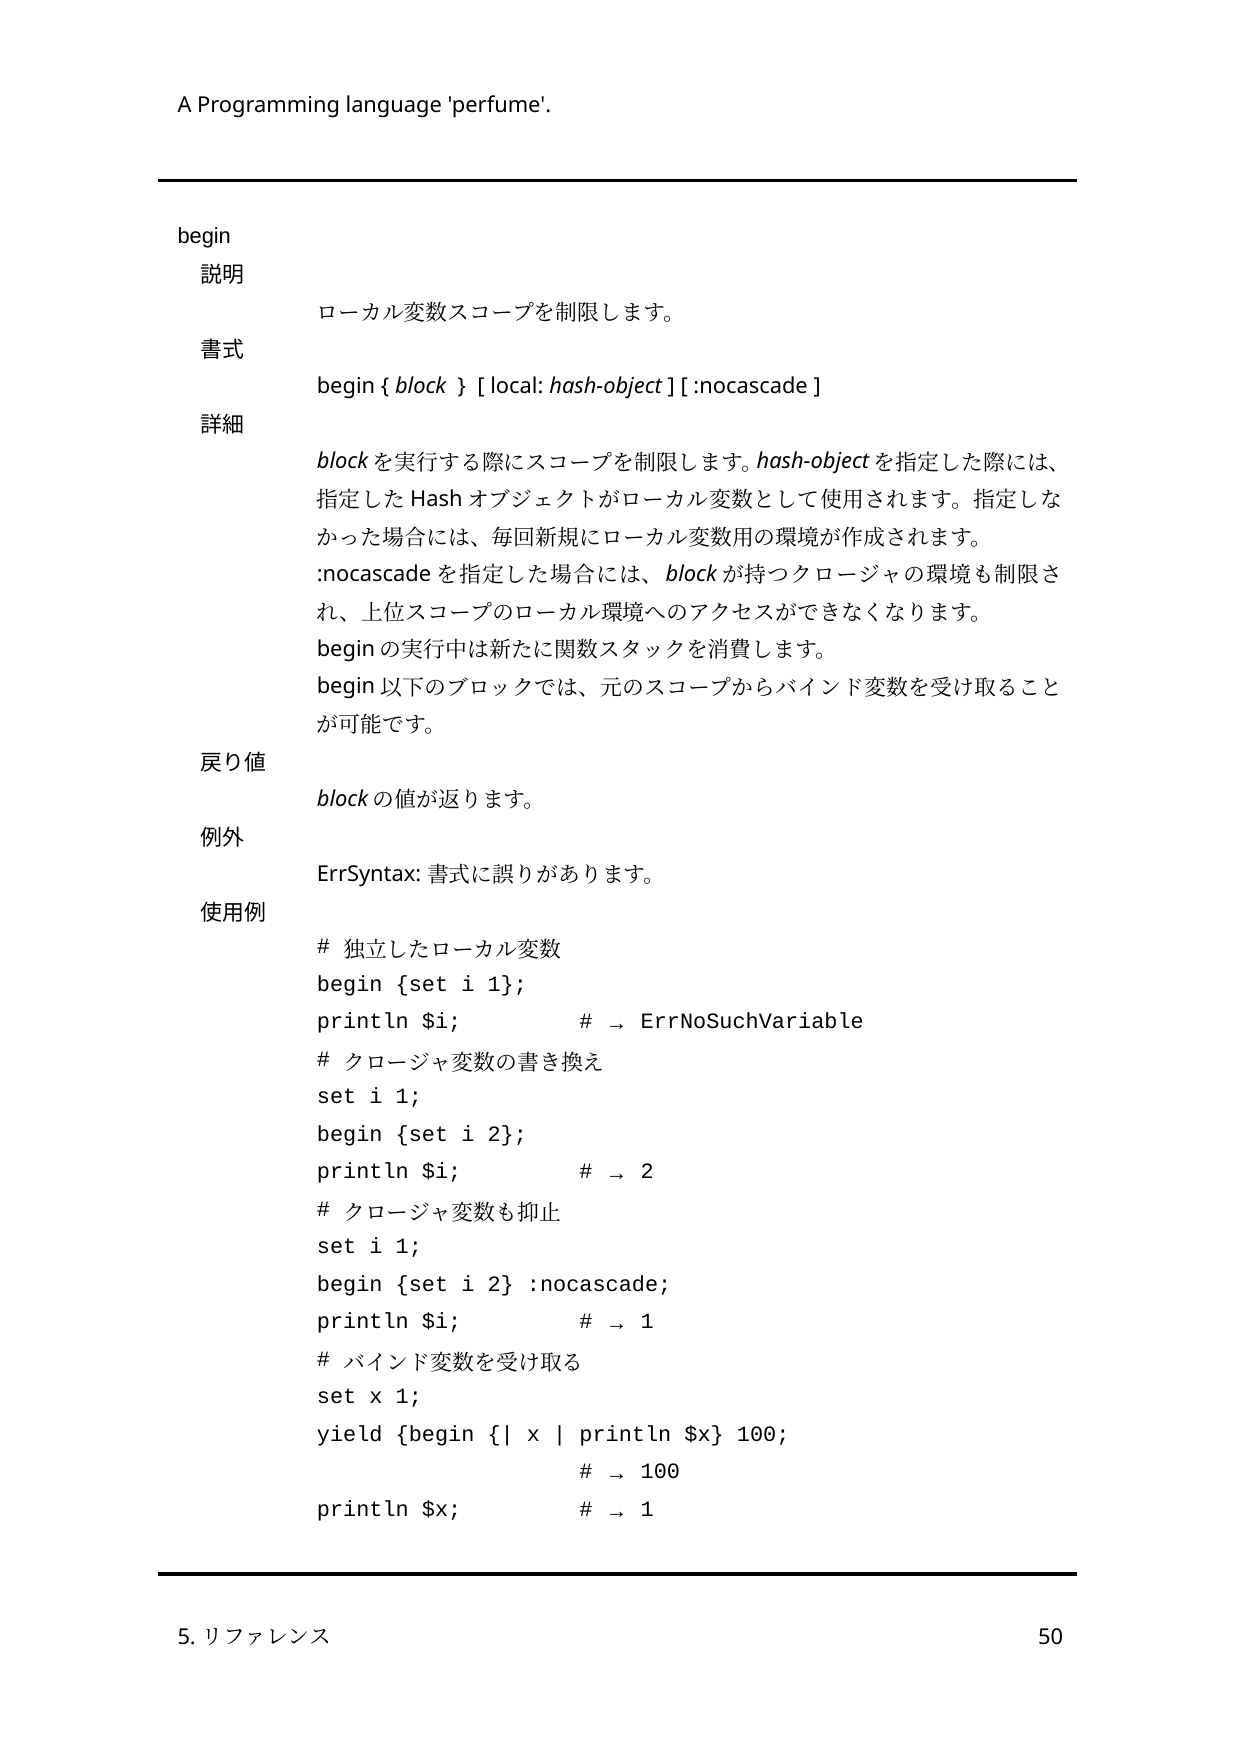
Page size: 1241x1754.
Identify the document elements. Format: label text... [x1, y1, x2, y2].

table_cell ErrSyntax: 書式に誤りがあります。 [317, 817, 1063, 892]
table_header 説明 [200, 254, 317, 329]
table_cell 使用例 [200, 892, 317, 1529]
table_header ローカル変数スコープを制限します。 [317, 254, 1063, 329]
table_cell 詳細 [200, 404, 317, 742]
table_cell 書式 [200, 329, 317, 404]
table_cell 例外 [200, 817, 317, 892]
table_cell blockの値が返ります。 [317, 742, 1063, 817]
table_cell blockを実行する際にスコープを制限します。hash-objectを指定した際には、指定したHashオブジェクトがローカル変数として使用されます。指定しなかった場合には、毎回新規にローカル変数用の環境が作成されます。 :nocascadeを指定した場合には、blockが持つクロージャの環境も制限され、上位スコープのローカル環境へのアクセスができなくなります。 beginの実行中は新たに関数スタックを消費します。 begin以下のブロックでは、元のスコープからバインド変数を受け取ることが可能です。 [317, 404, 1063, 742]
subtitle begin [177, 217, 1063, 254]
table_cell begin { block } [ local: hash-object ] [ :nocascade ] [317, 329, 1063, 404]
table_cell 戻り値 [200, 742, 317, 817]
table_cell # 独立したローカル変数 begin {set i 1}; println $i; # → ErrNoSuchVariable # クロージャ変数の書き換え set i 1; begin {set i 2}; println $i; # → 2 # クロージャ変数も抑止 set i 1; begin {set i 2} :nocascade; println $i; # → 1 # バインド変数を受け取る set x 1; yield {begin {| x | println $x} 100; # → 100 println $x; # → 1 [317, 892, 1063, 1529]
